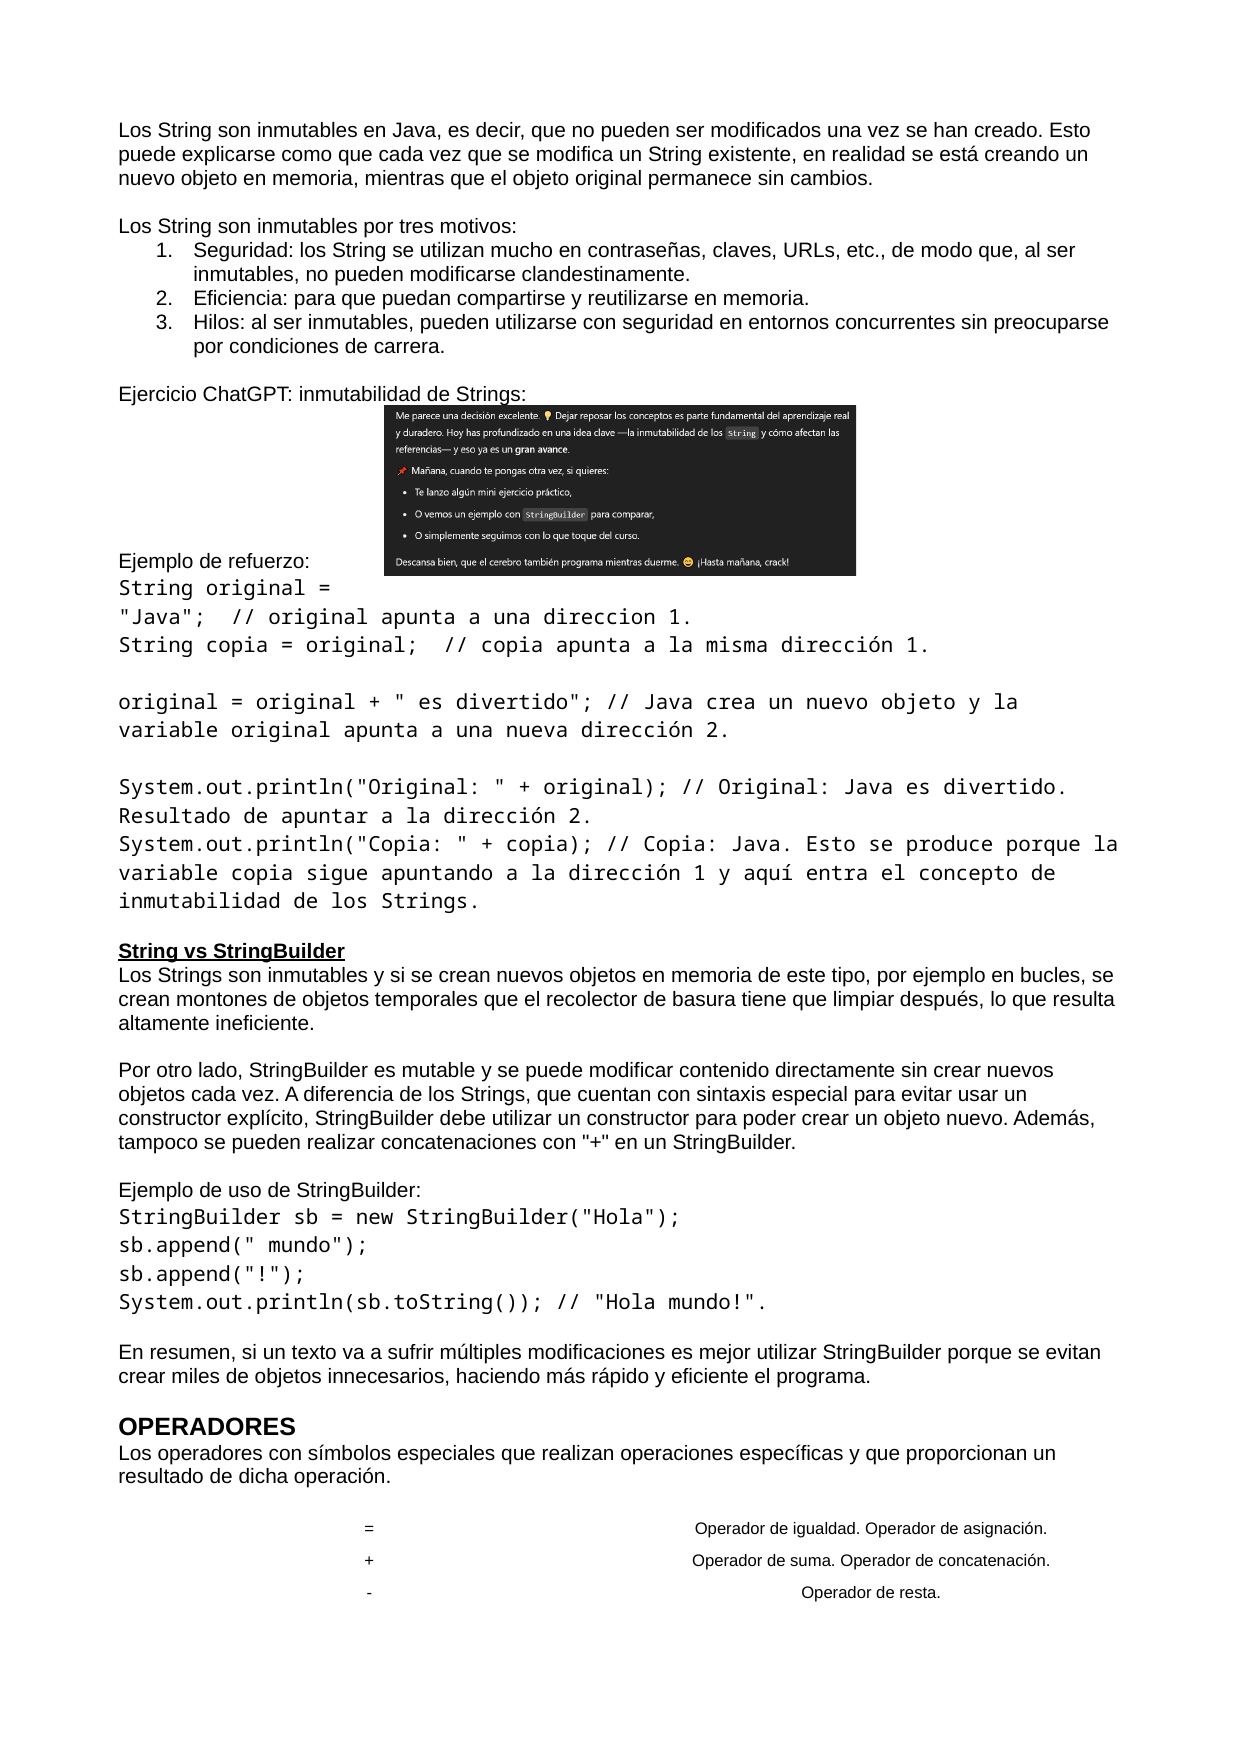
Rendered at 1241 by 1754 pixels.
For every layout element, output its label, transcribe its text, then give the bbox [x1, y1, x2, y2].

text original = original + " es divertido"; // Java crea un nuevo objeto y la variable original apunta a una nueva dirección 2. [118, 687, 1122, 744]
text System.out.println("Original: " + original); // Original: Java es divertido. Resultado de apuntar a la dirección 2. [118, 772, 1122, 829]
picture [384, 405, 857, 576]
text StringBuilder sb = new StringBuilder("Hola"); [118, 1202, 1122, 1231]
text Los String son inmutables por tres motivos: [118, 214, 1122, 238]
table_cell Operador de resta. [621, 1577, 1122, 1607]
text Los operadores con símbolos especiales que realizan operaciones específicas y que proporcionan un resultado de dicha operación. [118, 1440, 1122, 1488]
table_header Operador de igualdad. Operador de asignación. [621, 1513, 1122, 1544]
list Hilos: al ser inmutables, pueden utilizarse con seguridad en entornos concurrentes sin preocuparse por condiciones de carrera. [156, 310, 1122, 358]
text Ejercicio ChatGPT: inmutabilidad de Strings: [118, 382, 1122, 406]
text System.out.println("Copia: " + copia); // Copia: Java. Esto se produce porque la variable copia sigue apuntando a la dirección 1 y aquí entra el concepto de inmutabilidad de los Strings. [118, 829, 1122, 914]
list Eficiencia: para que puedan compartirse y reutilizarse en memoria. [156, 286, 1122, 310]
text String original = "Java"; // original apunta a una direccion 1. [118, 573, 1122, 630]
text En resumen, si un texto va a sufrir múltiples modificaciones es mejor utilizar StringBuilder porque se evitan crear miles de objetos innecesarios, haciendo más rápido y eficiente el programa. [118, 1340, 1122, 1388]
text OPERADORES [118, 1412, 1122, 1440]
text [857, 549, 1122, 573]
text System.out.println(sb.toString()); // "Hola mundo!". [118, 1287, 1122, 1316]
text Los Strings son inmutables y si se crean nuevos objetos en memoria de este tipo, por ejemplo en bucles, se crean montones de objetos temporales que el recolector de basura tiene que limpiar después, lo que resulta altamente ineficiente. [118, 962, 1122, 1034]
text sb.append(" mundo"); [118, 1231, 1122, 1259]
text Ejemplo de refuerzo: [118, 549, 384, 573]
list Seguridad: los String se utilizan mucho en contraseñas, claves, URLs, etc., de modo que, al ser inmutables, no pueden modificarse clandestinamente. [156, 238, 1122, 286]
text String vs StringBuilder [118, 938, 1122, 962]
table_cell Operador de suma. Operador de concatenación. [621, 1545, 1122, 1576]
text String copia = original; // copia apunta a la misma dirección 1. [118, 630, 1122, 659]
text Por otro lado, StringBuilder es mutable y se puede modificar contenido directamente sin crear nuevos objetos cada vez. A diferencia de los Strings, que cuentan con sintaxis especial para evitar usar un constructor explícito, StringBuilder debe utilizar un constructor para poder crear un objeto nuevo. Además, tampoco se pueden realizar concatenaciones con "+" en un StringBuilder. [118, 1058, 1122, 1154]
table_cell + [119, 1545, 619, 1576]
table_header = [119, 1513, 619, 1544]
text sb.append("!"); [118, 1259, 1122, 1287]
table_cell - [119, 1577, 619, 1607]
text Ejemplo de uso de StringBuilder: [118, 1178, 1122, 1202]
text Los String son inmutables en Java, es decir, que no pueden ser modificados una vez se han creado. Esto puede explicarse como que cada vez que se modifica un String existente, en realidad se está creando un nuevo objeto en memoria, mientras que el objeto original permanece sin cambios. [118, 118, 1122, 190]
